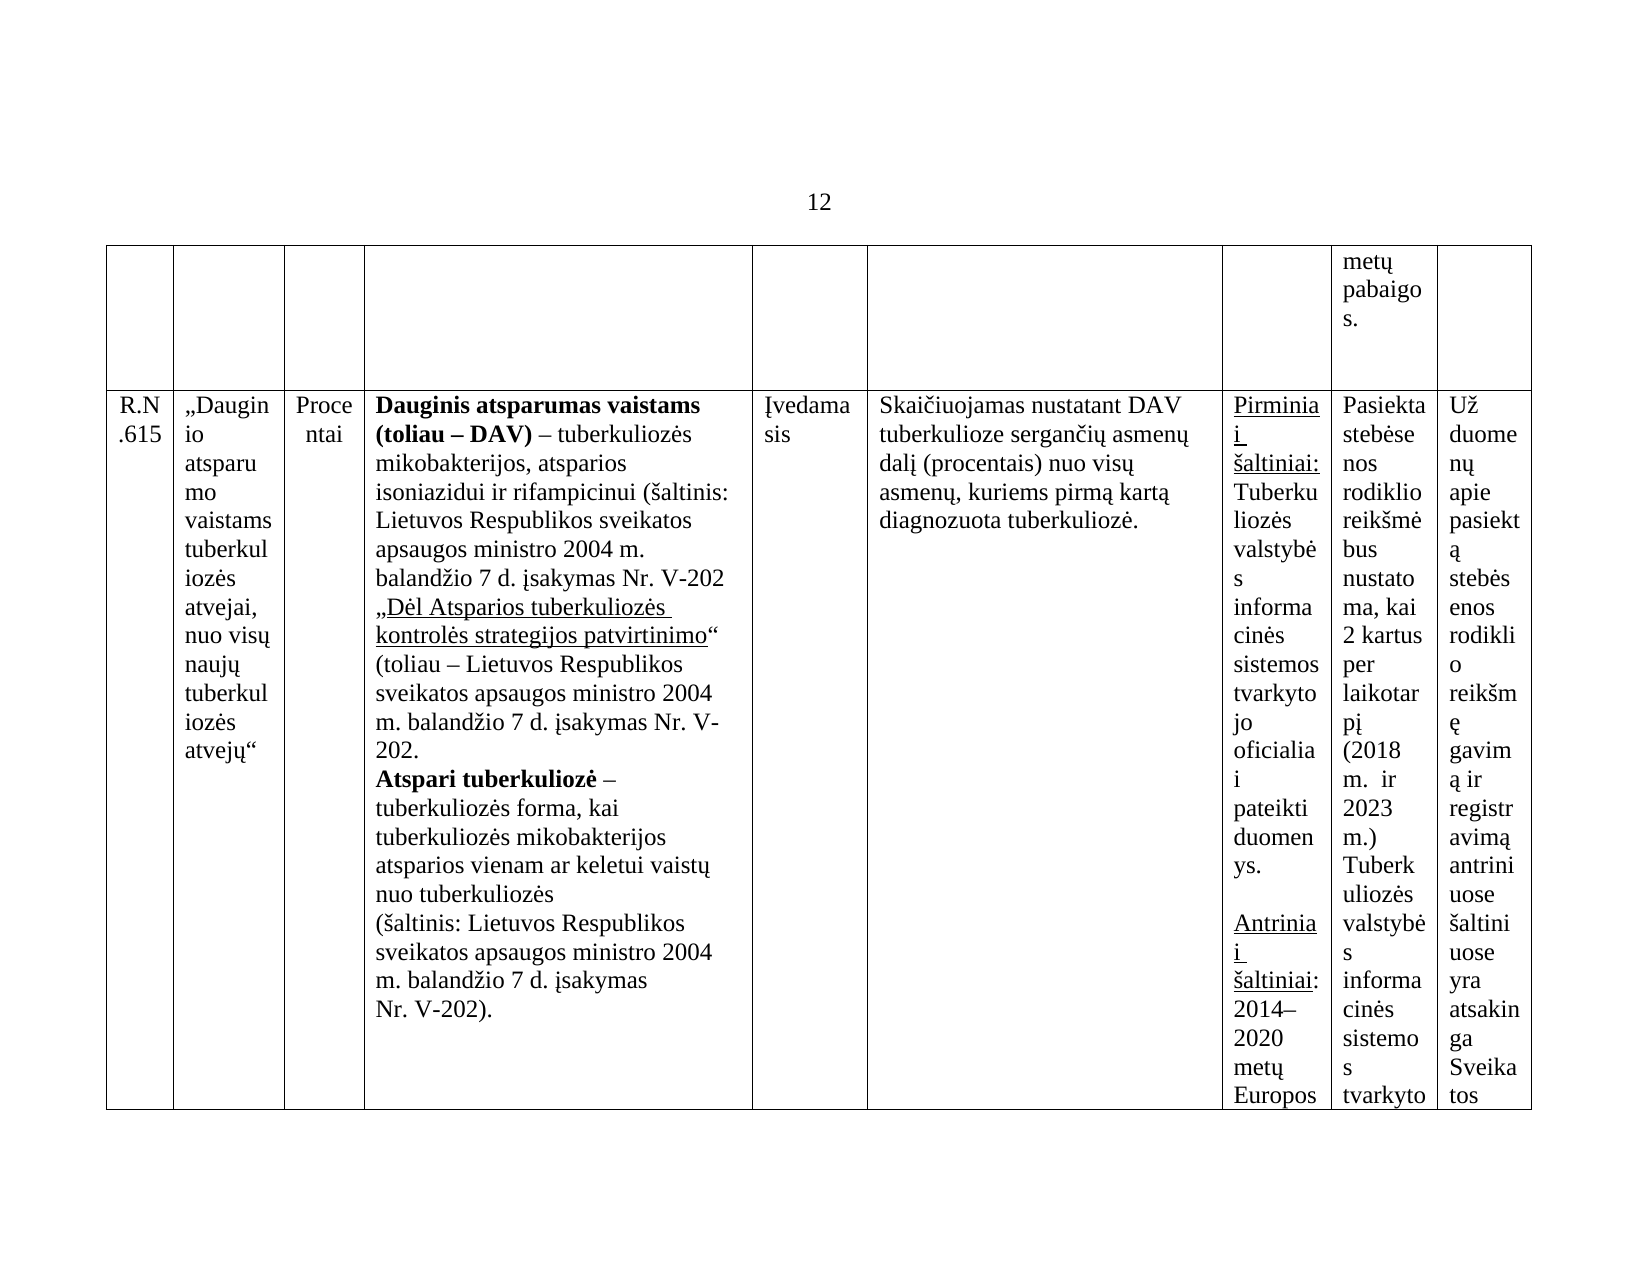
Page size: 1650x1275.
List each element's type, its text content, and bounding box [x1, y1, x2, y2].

table_cell [365, 246, 752, 389]
table_cell [107, 246, 173, 389]
table_cell Procentai [285, 391, 364, 1109]
table_cell Įvedamasis [753, 391, 867, 1109]
table_cell [1438, 246, 1531, 389]
table_cell [753, 246, 867, 389]
table_cell [174, 246, 284, 389]
table_cell Skaičiuojamas nustatant DAV tuberkulioze sergančių asmenų dalį (procentais) nuo visų asmenų, kuriems pirmą kartą diagnozuota tuberkuliozė. [868, 391, 1222, 1109]
table_cell Dauginis atsparumas vaistams (toliau – DAV) – tuberkuliozės mikobakterijos, atsparios isoniazidui ir rifampicinui (šaltinis: Lietuvos Respublikos sveikatos apsaugos ministro 2004 m. balandžio 7 d. įsakymas Nr. V-202 „Dėl Atsparios tuberkuliozės kontrolės strategijos patvirtinimo“ (toliau – Lietuvos Respublikos sveikatos apsaugos ministro 2004 m. balandžio 7 d. įsakymas Nr. V-202. Atspari tuberkuliozė – tuberkuliozės forma, kai tuberkuliozės mikobakterijos atsparios vienam ar keletui vaistų nuo tuberkuliozės (šaltinis: Lietuvos Respublikos sveikatos apsaugos ministro 2004 m. balandžio 7 d. įsakymas Nr. V-202). [365, 391, 752, 1109]
table_cell [285, 246, 364, 389]
table_cell metų pabaigos. [1332, 246, 1437, 389]
table_cell [868, 246, 1222, 389]
table_cell Pasiekta stebėsenos rodiklio reikšmė bus nustatoma, kai 2 kartus per laikotarpį (2018 m. ir 2023 m.) Tuberkuliozės valstybės informacinės sistemos tvarkyto [1332, 391, 1437, 1109]
table_cell R.N.615 [107, 391, 173, 1109]
table_cell [1223, 246, 1331, 389]
table_cell Pirminiai šaltiniai: Tuberkuliozės valstybės informacinės sistemos tvarkytojo oficialiai pateikti duomenys. Antriniai šaltiniai: 2014–2020 metų Europos [1223, 391, 1331, 1109]
table_cell „Dauginio atsparumo vaistams tuberkuliozės atvejai, nuo visų naujų tuberkuliozės atvejų“ [174, 391, 284, 1109]
table_cell Už duomenų apie pasiektą stebėsenos rodiklio reikšmę gavimą ir registravimą antriniuose šaltiniuose yra atsakinga Sveikatos [1438, 391, 1531, 1109]
